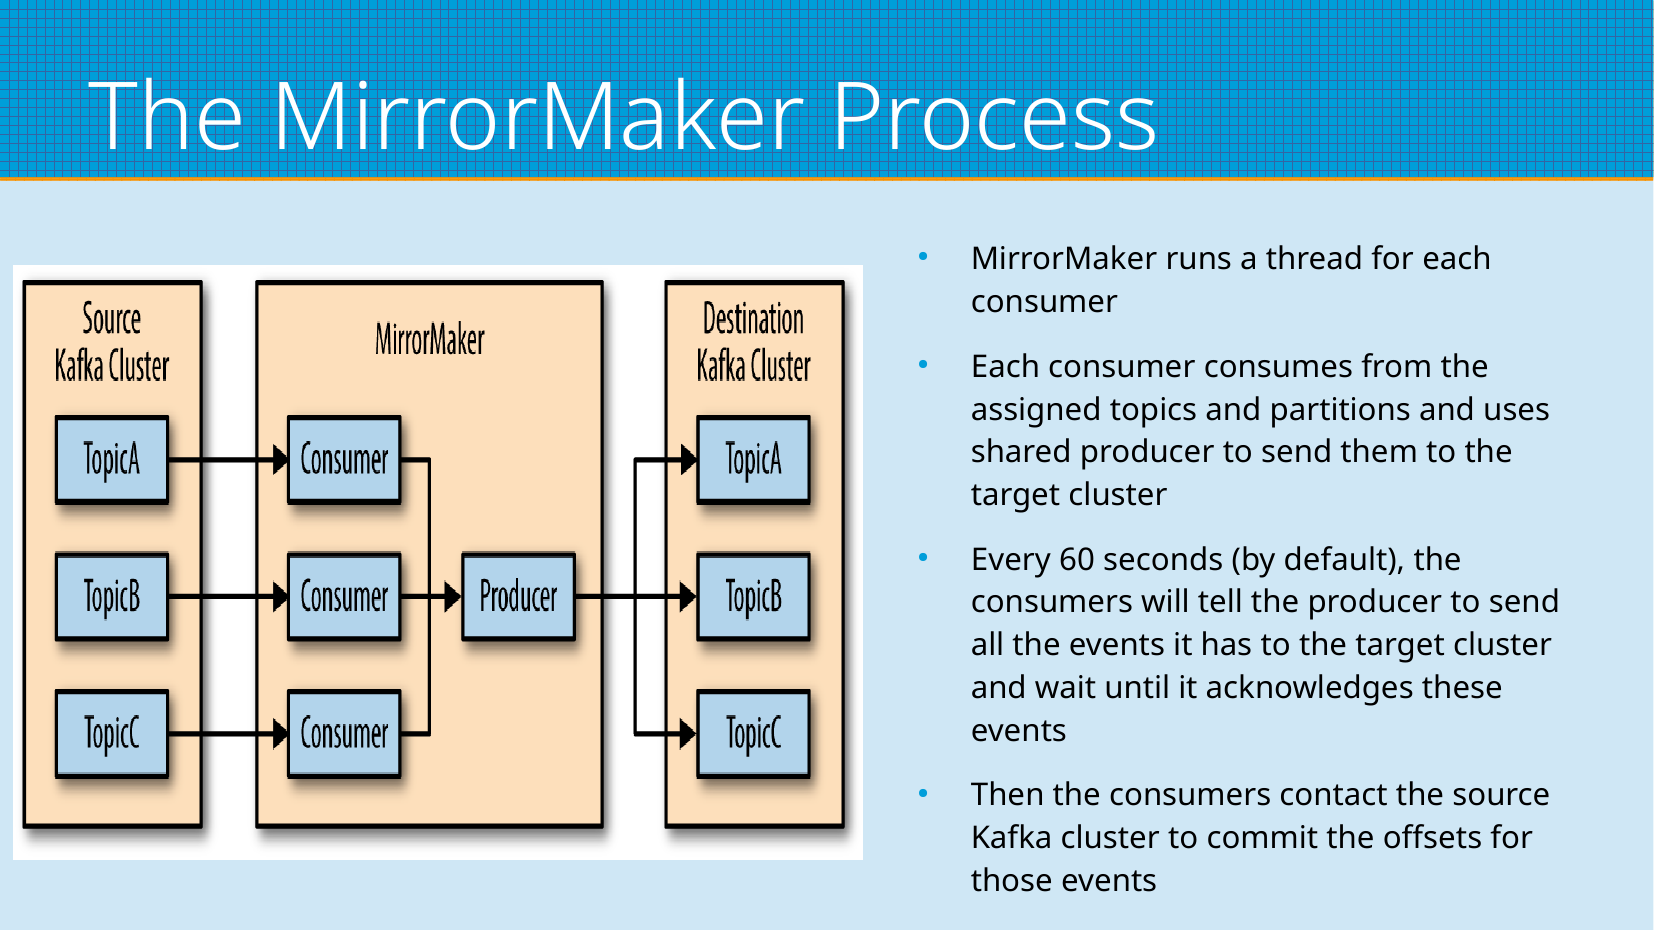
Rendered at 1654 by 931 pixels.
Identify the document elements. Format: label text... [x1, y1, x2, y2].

list MirrorMaker runs a thread for each consumer Each consumer consumes from the assigned topics and partitions and uses shared producer to send them to the target cluster Every 60 seconds (by default), the consumers will tell the producer to send all the events it has to the target cluster and wait until it acknowledges these events Then the consumers contact the source Kafka cluster to commit the offsets for those events This guarantees no data loss (messages are acknowledged by Kafka before offsets are committed to the source) and there is no more than 60 seconds’ worth of duplicates if the MirrorMaker process crashes. [900, 236, 1565, 914]
picture [13, 265, 863, 861]
title The MirrorMaker Process [88, 14, 1565, 178]
